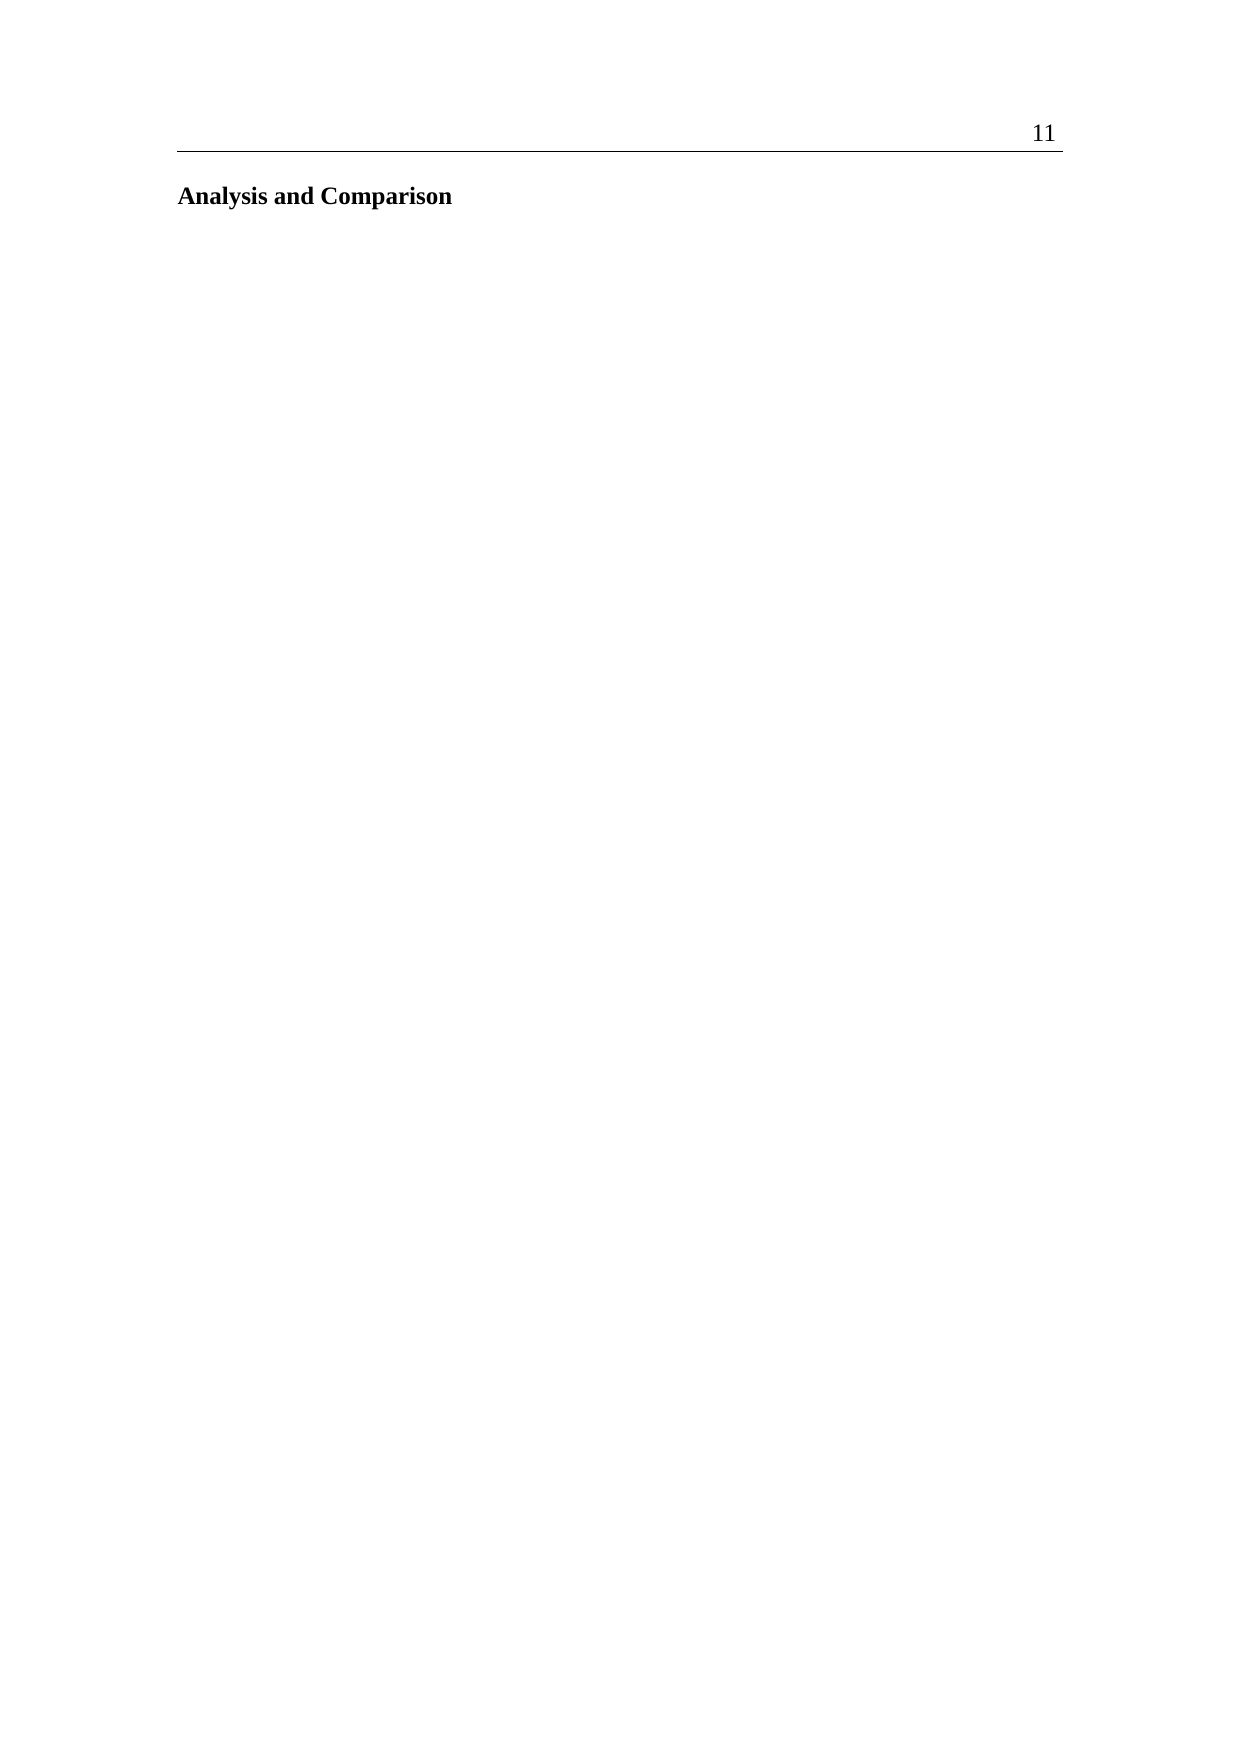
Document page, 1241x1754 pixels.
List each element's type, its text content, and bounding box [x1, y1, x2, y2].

text Analysis and Comparison [177, 181, 1063, 209]
